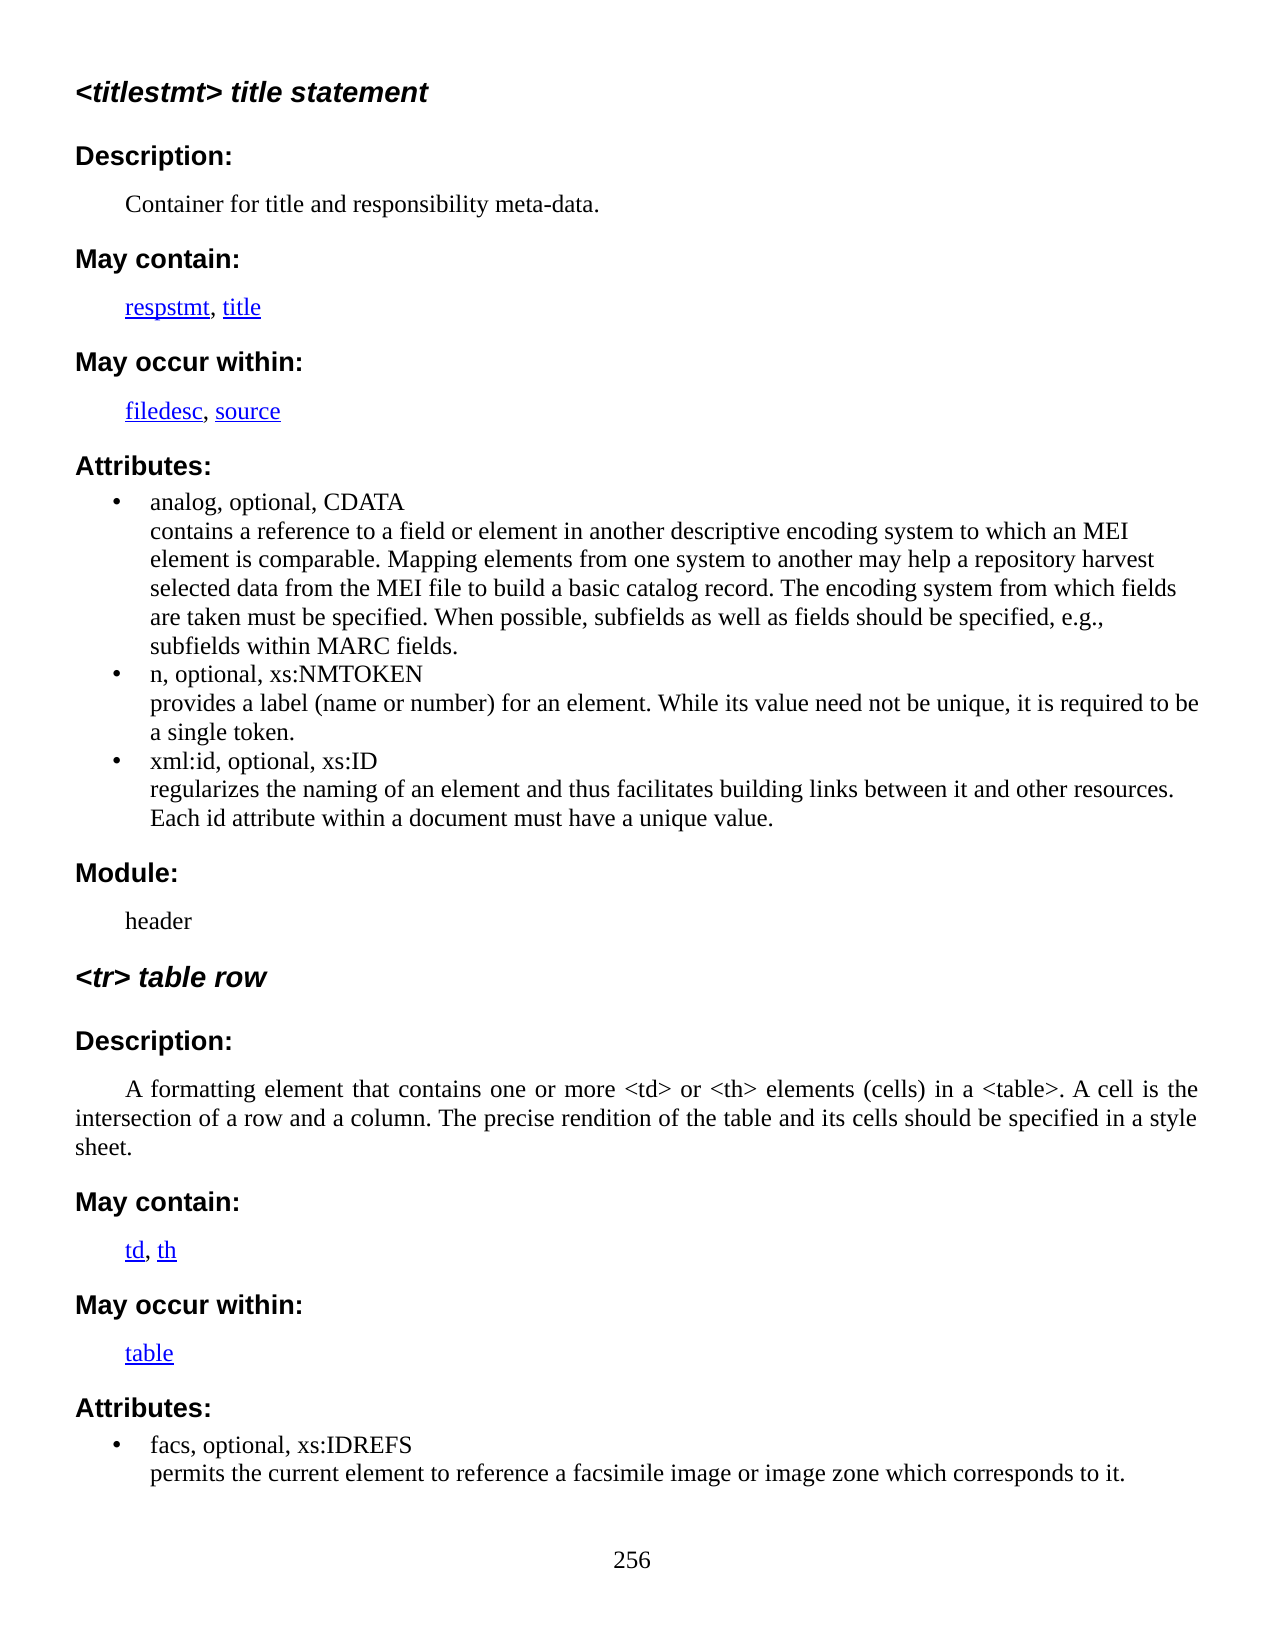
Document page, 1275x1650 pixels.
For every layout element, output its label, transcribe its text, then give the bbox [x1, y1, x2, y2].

text header [75, 906, 1200, 935]
subtitle Attributes: [75, 449, 1200, 481]
subtitle <titlestmt> title statement [75, 75, 1200, 108]
subtitle May occur within: [75, 1289, 1200, 1320]
list facs, optional, xs:IDREFS permits the current element to reference a facsimile image or image zone which corresponds to it. [112, 1430, 1200, 1487]
text Container for title and responsibility meta-data. [75, 189, 1200, 218]
subtitle May contain: [75, 243, 1200, 274]
list xml:id, optional, xs:ID regularizes the naming of an element and thus facilitates building links between it and other resources. Each id attribute within a document must have a unique value. [112, 746, 1200, 832]
subtitle May contain: [75, 1186, 1200, 1217]
subtitle Description: [75, 140, 1200, 171]
list analog, optional, CDATA contains a reference to a field or element in another descriptive encoding system to which an MEI element is comparable. Mapping elements from one system to another may help a repository harvest selected data from the MEI file to build a basic catalog record. The encoding system from which fields are taken must be specified. When possible, subfields as well as fields should be specified, e.g., subfields within MARC fields. [112, 487, 1200, 659]
text filedesc, source [75, 396, 1200, 424]
text A formatting element that contains one or more <td> or <th> elements (cells) in a <table>. A cell is the intersection of a row and a column. The precise rendition of the table and its cells should be specified in a style sheet. [75, 1074, 1200, 1161]
text respstmt, title [75, 292, 1200, 321]
text td, th [75, 1235, 1200, 1264]
subtitle Attributes: [75, 1392, 1200, 1423]
text table [75, 1338, 1200, 1367]
subtitle Module: [75, 857, 1200, 888]
list n, optional, xs:NMTOKEN provides a label (name or number) for an element. While its value need not be unique, it is required to be a single token. [112, 659, 1200, 746]
subtitle Description: [75, 1025, 1200, 1056]
subtitle May occur within: [75, 346, 1200, 377]
subtitle <tr> table row [75, 960, 1200, 994]
